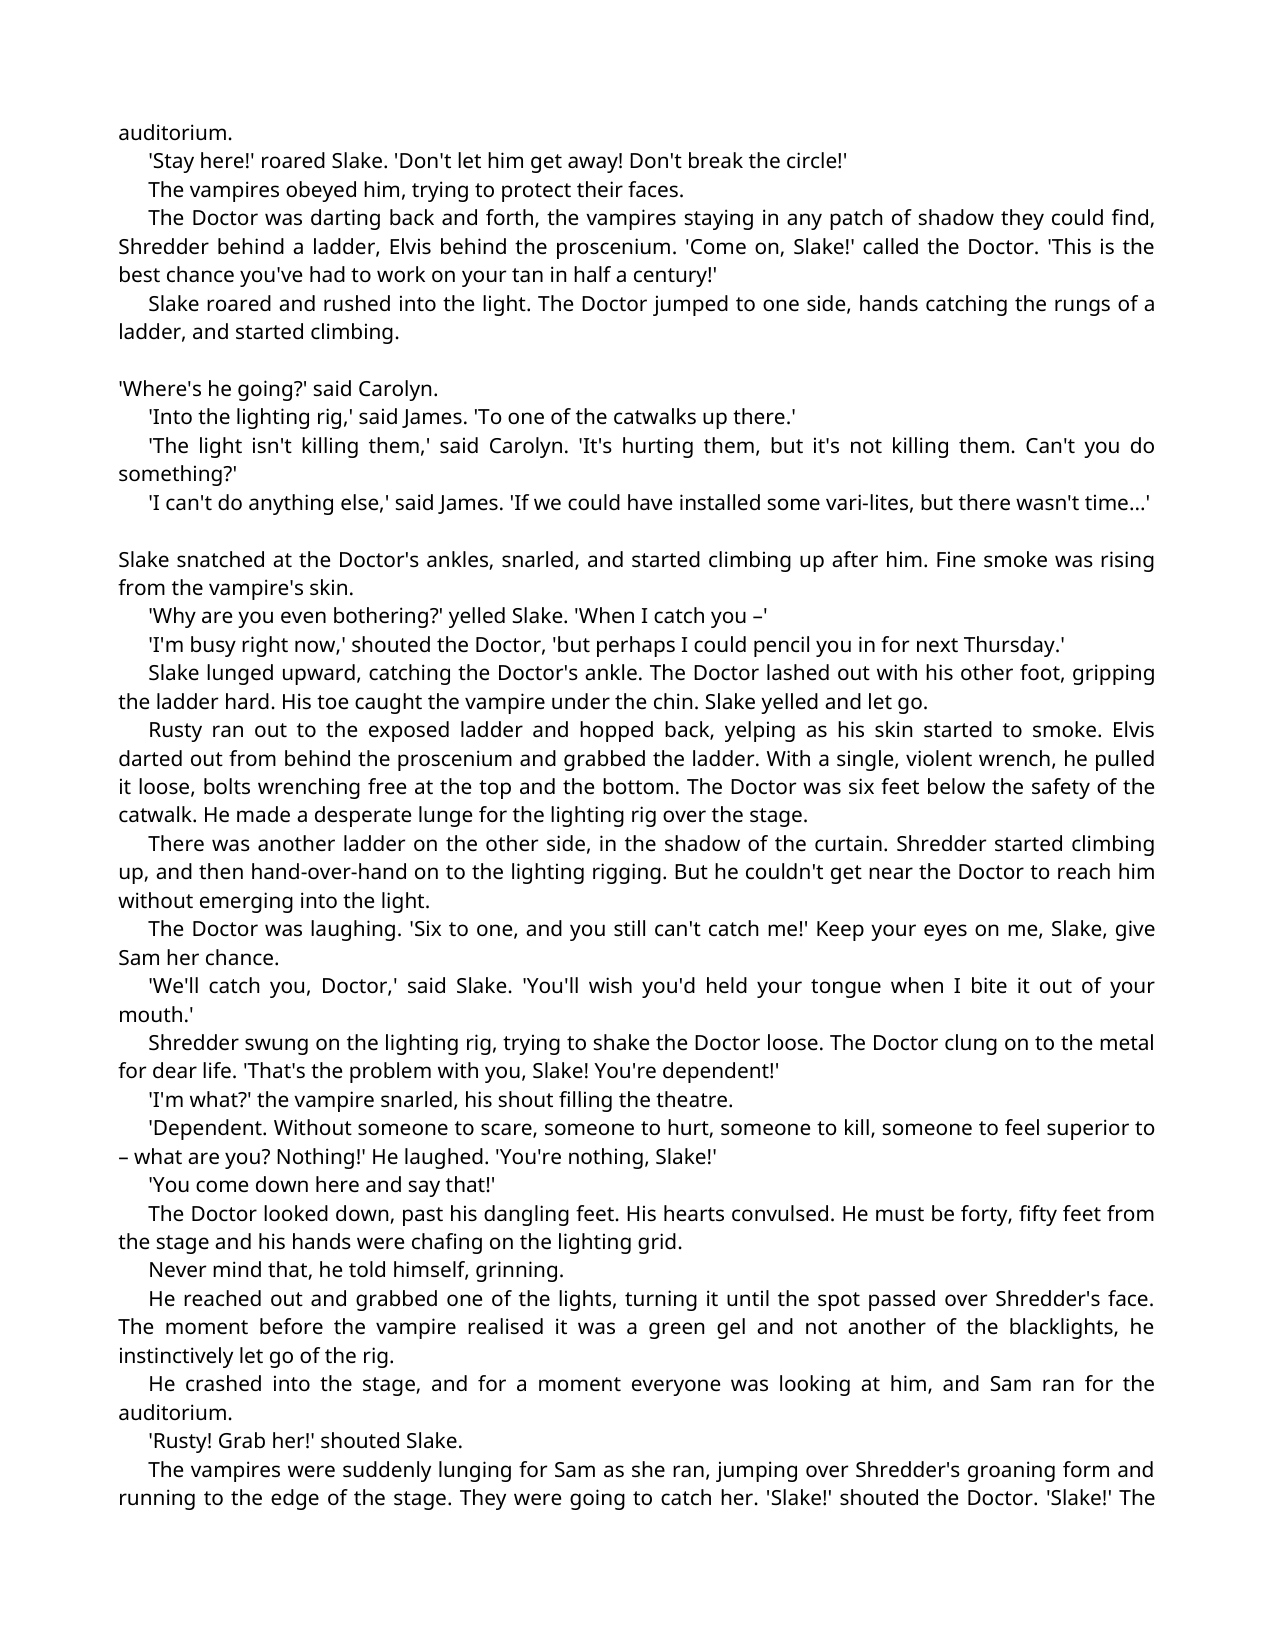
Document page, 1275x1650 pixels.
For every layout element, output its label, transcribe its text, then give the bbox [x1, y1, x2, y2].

text Shredder swung on the lighting rig, trying to shake the Doctor loose. The Doctor clung on to the metal for dear life. 'That's the problem with you, Slake! You're dependent!' [118, 1028, 1157, 1085]
text There was another ladder on the other side, in the shadow of the curtain. Shredder started climbing up, and then hand-over-hand on to the lighting rigging. But he couldn't get near the Doctor to reach him without emerging into the light. [118, 829, 1157, 914]
text The Doctor looked down, past his dangling feet. His hearts convulsed. He must be forty, fifty feet from the stage and his hands were chafing on the lighting grid. [118, 1199, 1157, 1256]
text The vampires obeyed him, trying to protect their faces. [118, 175, 1157, 203]
text 'Into the lighting rig,' said James. 'To one of the catwalks up there.' [118, 402, 1157, 431]
text Rusty ran out to the exposed ladder and hopped back, yelping as his skin started to smoke. Elvis darted out from behind the proscenium and grabbed the ladder. With a single, violent wrench, he pulled it loose, bolts wrenching free at the top and the bottom. The Doctor was six feet below the safety of the catwalk. He made a desperate lunge for the lighting rig over the stage. [118, 715, 1157, 829]
text 'Dependent. Without someone to scare, someone to hurt, someone to kill, someone to feel superior to – what are you? Nothing!' He laughed. 'You're nothing, Slake!' [118, 1113, 1157, 1170]
text 'The light isn't killing them,' said Carolyn. 'It's hurting them, but it's not killing them. Can't you do something?' [118, 431, 1157, 488]
text 'You come down here and say that!' [118, 1170, 1157, 1199]
text The vampires were suddenly lunging for Sam as she ran, jumping over Shredder's groaning form and running to the edge of the stage. They were going to catch her. 'Slake!' shouted the Doctor. 'Slake!' The [118, 1455, 1157, 1512]
text Never mind that, he told himself, grinning. [118, 1256, 1157, 1284]
text 'Stay here!' roared Slake. 'Don't let him get away! Don't break the circle!' [118, 147, 1157, 175]
text 'I'm busy right now,' shouted the Doctor, 'but perhaps I could pencil you in for next Thursday.' [118, 630, 1157, 658]
text Slake lunged upward, catching the Doctor's ankle. The Doctor lashed out with his other foot, gripping the ladder hard. His toe caught the vampire under the chin. Slake yelled and let go. [118, 658, 1157, 715]
text He reached out and grabbed one of the lights, turning it until the spot passed over Shredder's face. The moment before the vampire realised it was a green gel and not another of the blacklights, he instinctively let go of the rig. [118, 1284, 1157, 1369]
text 'Where's he going?' said Carolyn. [118, 374, 1157, 402]
text 'Why are you even bothering?' yelled Slake. 'When I catch you –' [118, 602, 1157, 630]
text 'Rusty! Grab her!' shouted Slake. [118, 1426, 1157, 1455]
text Slake roared and rushed into the light. The Doctor jumped to one side, hands catching the rungs of a ladder, and started climbing. [118, 289, 1157, 346]
text He crashed into the stage, and for a moment everyone was looking at him, and Sam ran for the auditorium. [118, 1369, 1157, 1426]
text 'I can't do anything else,' said James. 'If we could have installed some vari-lites, but there wasn't time...' [118, 488, 1157, 516]
text Slake snatched at the Doctor's ankles, snarled, and started climbing up after him. Fine smoke was rising from the vampire's skin. [118, 545, 1157, 602]
text auditorium. [118, 118, 1157, 147]
text 'We'll catch you, Doctor,' said Slake. 'You'll wish you'd held your tongue when I bite it out of your mouth.' [118, 971, 1157, 1028]
text The Doctor was laughing. 'Six to one, and you still can't catch me!' Keep your eyes on me, Slake, give Sam her chance. [118, 914, 1157, 971]
text 'I'm what?' the vampire snarled, his shout filling the theatre. [118, 1085, 1157, 1113]
text The Doctor was darting back and forth, the vampires staying in any patch of shadow they could find, Shredder behind a ladder, Elvis behind the proscenium. 'Come on, Slake!' called the Doctor. 'This is the best chance you've had to work on your tan in half a century!' [118, 203, 1157, 289]
